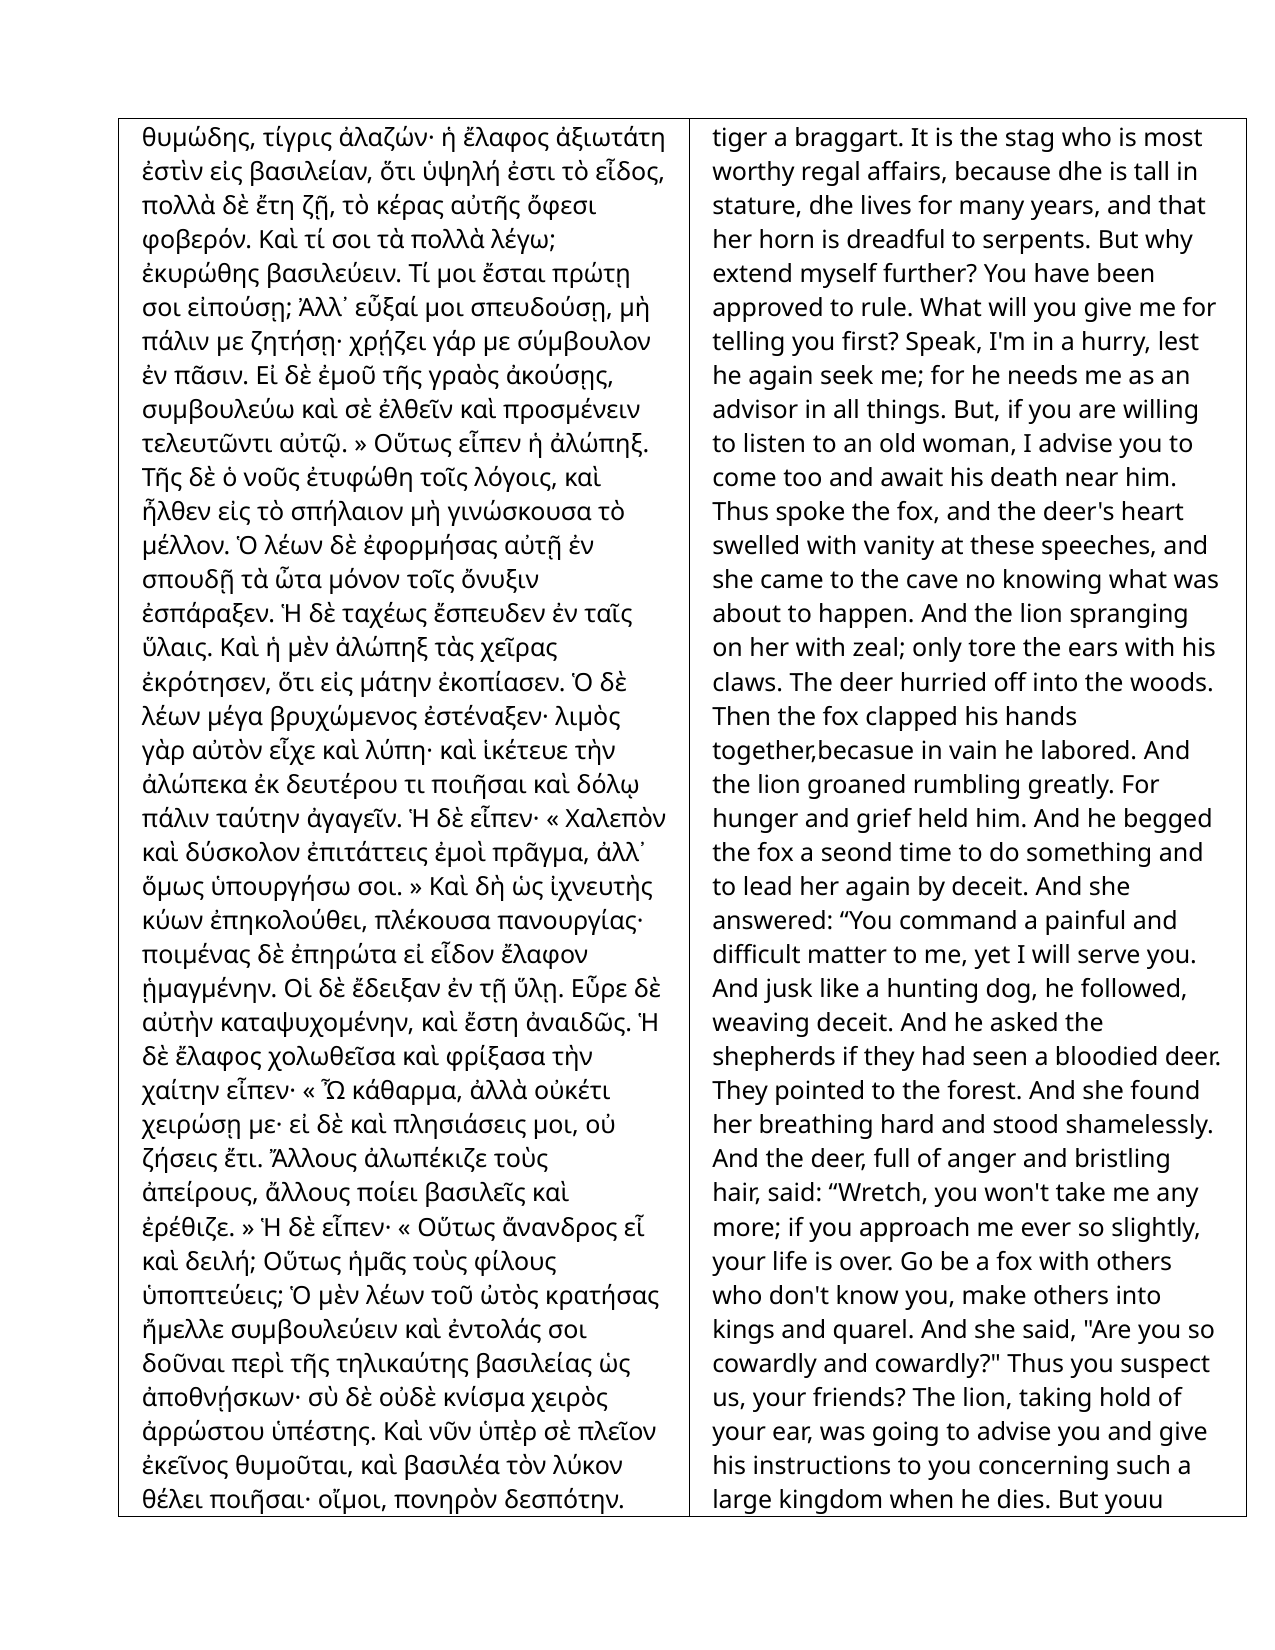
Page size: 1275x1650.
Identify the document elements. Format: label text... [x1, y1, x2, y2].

table_cell θυμώδης, τίγρις ἀλαζών· ἡ ἔλαφος ἀξιωτάτη ἐστὶν εἰς βασιλείαν, ὅτι ὑψηλή ἐστι τὸ εἶδος, πολλὰ δὲ ἔτη ζῇ, τὸ κέρας αὐτῆς ὄφεσι φοβερόν. Καὶ τί σοι τὰ πολλὰ λέγω; ἐκυρώθης βασιλεύειν. Τί μοι ἔσται πρώτῃ σοι εἰπούσῃ; Ἀλλ᾿ εὖξαί μοι σπευδούσῃ, μὴ πάλιν με ζητήσῃ· χρῄζει γάρ με σύμβουλον ἐν πᾶσιν. Εἰ δὲ ἐμοῦ τῆς γραὸς ἀκούσῃς, συμβουλεύω καὶ σὲ ἐλθεῖν καὶ προσμένειν τελευτῶντι αὐτῷ. » Οὕτως εἶπεν ἡ ἀλώπηξ. Τῆς δὲ ὁ νοῦς ἐτυφώθη τοῖς λόγοις, καὶ ἦλθεν εἰς τὸ σπήλαιον μὴ γινώσκουσα τὸ μέλλον. Ὁ λέων δὲ ἐφορμήσας αὐτῇ ἐν σπουδῇ τὰ ὦτα μόνον τοῖς ὄνυξιν ἐσπάραξεν. Ἡ δὲ ταχέως ἔσπευδεν ἐν ταῖς ὕλαις. Καὶ ἡ μὲν ἀλώπηξ τὰς χεῖρας ἐκρότησεν, ὅτι εἰς μάτην ἐκοπίασεν. Ὁ δὲ λέων μέγα βρυχώμενος ἐστέναξεν· λιμὸς γὰρ αὐτὸν εἶχε καὶ λύπη· καὶ ἱκέτευε τὴν ἀλώπεκα ἐκ δευτέρου τι ποιῆσαι καὶ δόλῳ πάλιν ταύτην ἀγαγεῖν. Ἡ δὲ εἶπεν· « Χαλεπὸν καὶ δύσκολον ἐπιτάττεις ἐμοὶ πρᾶγμα, ἀλλ᾿ ὅμως ὑπουργήσω σοι. » Καὶ δὴ ὡς ἰχνευτὴς κύων ἐπηκολούθει, πλέκουσα πανουργίας· ποιμένας δὲ ἐπηρώτα εἰ εἶδον ἔλαφον ᾑμαγμένην. Οἱ δὲ ἔδειξαν ἐν τῇ ὕλῃ. Εὗρε δὲ αὐτὴν καταψυχομένην, καὶ ἔστη ἀναιδῶς. Ἡ δὲ ἔλαφος χολωθεῖσα καὶ φρίξασα τὴν χαίτην εἶπεν· « Ὦ κάθαρμα, ἀλλὰ οὐκέτι χειρώσῃ με· εἰ δὲ καὶ πλησιάσεις μοι, οὐ ζήσεις ἔτι. Ἄλλους ἀλωπέκιζε τοὺς ἀπείρους, ἄλλους ποίει βασιλεῖς καὶ ἐρέθιζε. » Ἡ δὲ εἶπεν· « Οὕτως ἄνανδρος εἶ καὶ δειλή; Οὕτως ἡμᾶς τοὺς φίλους ὑποπτεύεις; Ὁ μὲν λέων τοῦ ὠτὸς κρατήσας ἤμελλε συμβουλεύειν καὶ ἐντολάς σοι δοῦναι περὶ τῆς τηλικαύτης βασιλείας ὡς ἀποθνῄσκων· σὺ δὲ οὐδὲ κνίσμα χειρὸς ἀρρώστου ὑπέστης. Καὶ νῦν ὑπὲρ σὲ πλεῖον ἐκεῖνος θυμοῦται, καὶ βασιλέα τὸν λύκον θέλει ποιῆσαι· οἴμοι, πονηρὸν δεσπότην. [119, 119, 689, 1516]
table_cell tiger a braggart. It is the stag who is most worthy regal affairs, because dhe is tall in stature, dhe lives for many years, and that her horn is dreadful to serpents. But why extend myself further? You have been approved to rule. What will you give me for telling you first? Speak, I'm in a hurry, lest he again seek me; for he needs me as an advisor in all things. But, if you are willing to listen to an old woman, I advise you to come too and await his death near him. Thus spoke the fox, and the deer's heart swelled with vanity at these speeches, and she came to the cave no knowing what was about to happen. And the lion spranging on her with zeal; only tore the ears with his claws. The deer hurried off into the woods. Then the fox clapped his hands together,becasue in vain he labored. And the lion groaned rumbling greatly. For hunger and grief held him. And he begged the fox a seond time to do something and to lead her again by deceit. And she answered: “You command a painful and difficult matter to me, yet I will serve you. And jusk like a hunting dog, he followed, weaving deceit. And he asked the shepherds if they had seen a bloodied deer. They pointed to the forest. And she found her breathing hard and stood shamelessly. And the deer, full of anger and bristling hair, said: “Wretch, you won't take me any more; if you approach me ever so slightly, your life is over. Go be a fox with others who don't know you, make others into kings and quarel. And she said, "Are you so cowardly and cowardly?" Thus you suspect us, your friends? The lion, taking hold of your ear, was going to advise you and give his instructions to you concerning such a large kingdom when he dies. But youu [690, 119, 1246, 1516]
